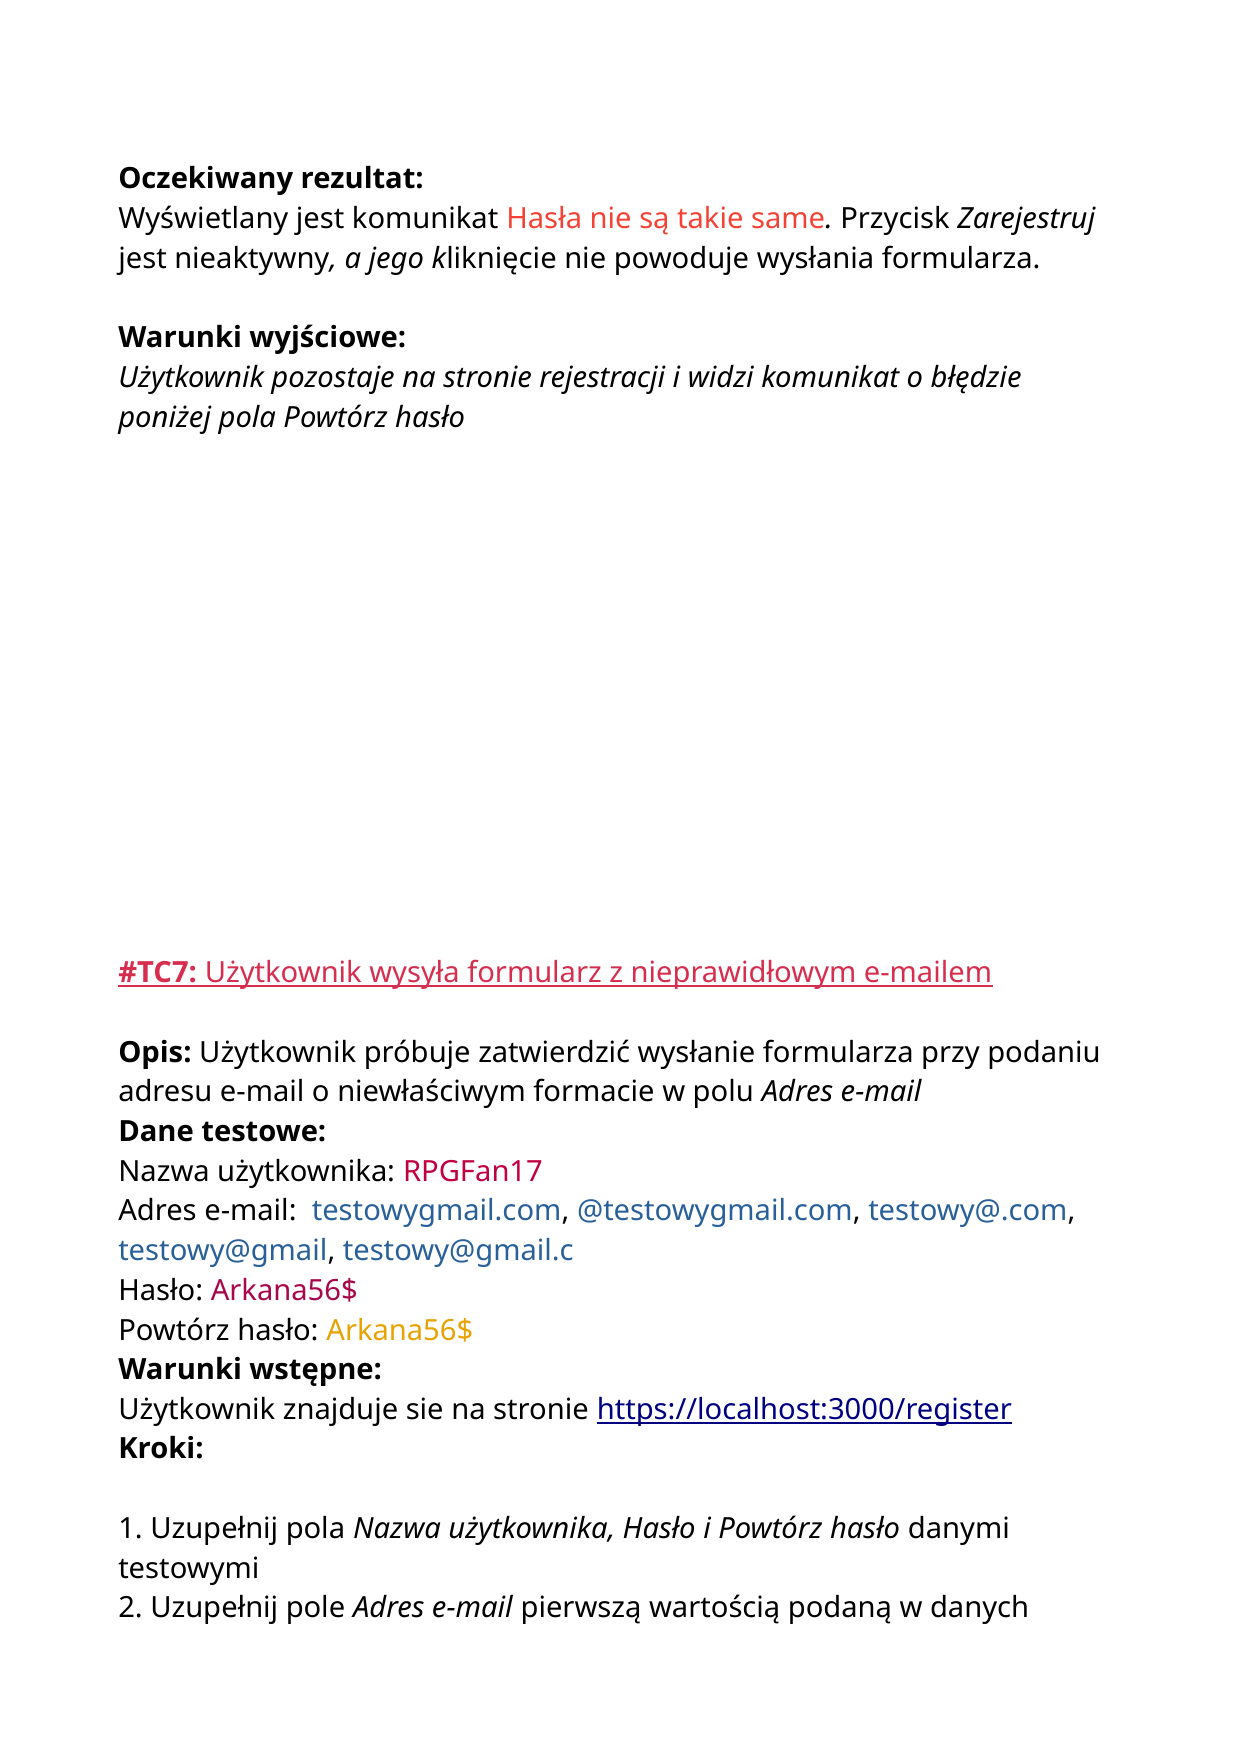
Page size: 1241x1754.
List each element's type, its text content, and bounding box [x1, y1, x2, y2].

text Użytkownik pozostaje na stronie rejestracji i widzi komunikat o błędzie poniżej pola Powtórz hasło [118, 356, 1122, 436]
text Wyświetlany jest komunikat Hasła nie są takie same. Przycisk Zarejestruj jest nieaktywny, a jego kliknięcie nie powoduje wysłania formularza. [118, 197, 1122, 277]
text Powtórz hasło: Arkana56$ [118, 1309, 1122, 1348]
text Oczekiwany rezultat: [118, 158, 1122, 197]
text Warunki wyjściowe: [118, 317, 1122, 356]
text Użytkownik znajduje sie na stronie https://localhost:3000/register [118, 1388, 1122, 1428]
text Opis: Użytkownik próbuje zatwierdzić wysłanie formularza przy podaniu adresu e-mail o niewłaściwym formacie w polu Adres e-mail [118, 1031, 1122, 1110]
text 1. Uzupełnij pola Nazwa użytkownika, Hasło i Powtórz hasło danymi testowymi [118, 1507, 1122, 1587]
text #TC7: Użytkownik wysyła formularz z nieprawidłowym e-mailem [118, 952, 1122, 991]
text Dane testowe: [118, 1110, 1122, 1150]
text Kroki: [118, 1428, 1122, 1467]
text Nazwa użytkownika: RPGFan17 [118, 1150, 1122, 1190]
text Adres e-mail: testowygmail.com, @testowygmail.com, testowy@.com, testowy@gmail, testowy@gmail.c [118, 1190, 1122, 1269]
text 2. Uzupełnij pole Adres e-mail pierwszą wartością podaną w danych [118, 1587, 1122, 1626]
text Warunki wstępne: [118, 1348, 1122, 1388]
text Hasło: Arkana56$ [118, 1269, 1122, 1309]
